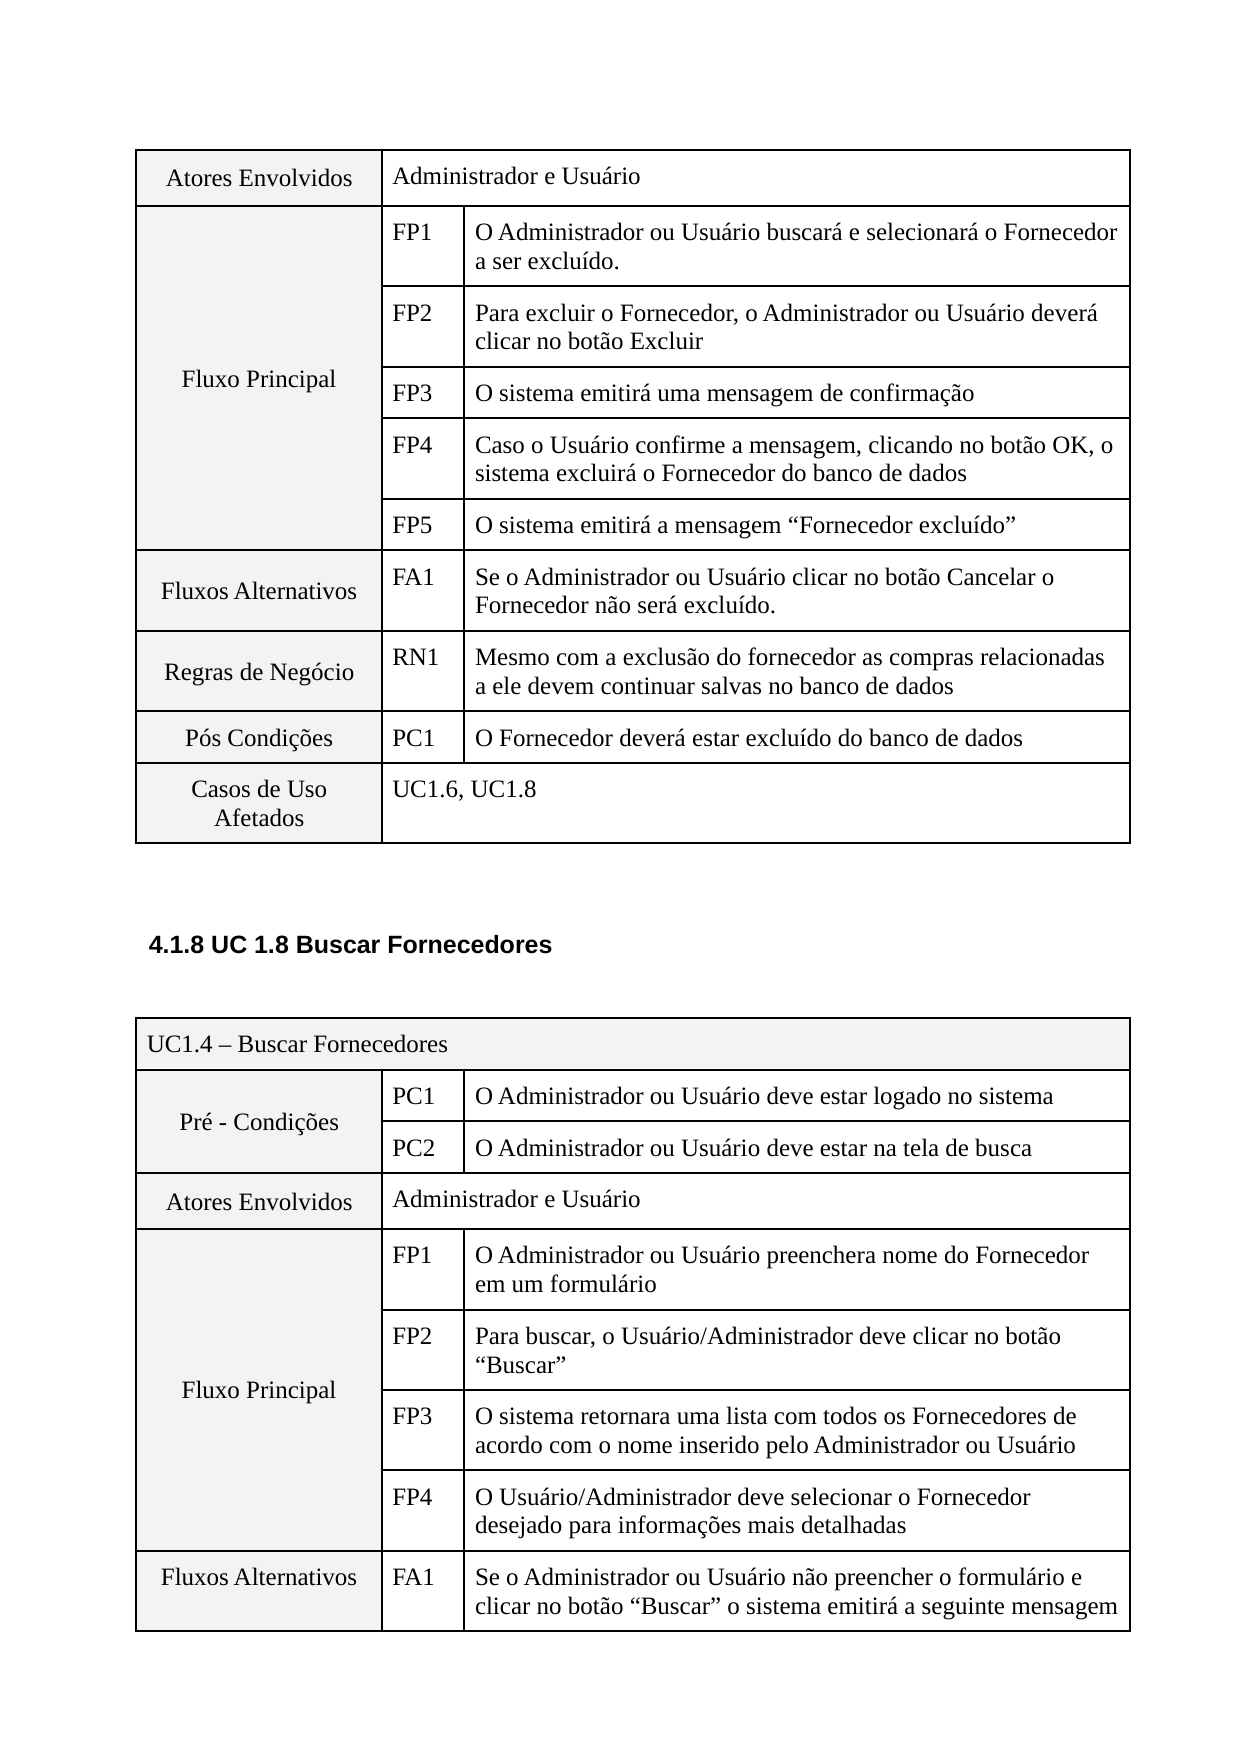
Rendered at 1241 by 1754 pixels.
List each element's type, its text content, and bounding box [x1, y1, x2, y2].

table_cell O Administrador ou Usuário buscará e selecionará o Fornecedor a ser excluído. [465, 207, 1129, 285]
table_cell FP5 [383, 500, 463, 549]
table_cell Se o Administrador ou Usuário não preencher o formulário e clicar no botão “Buscar” o sistema emitirá a seguinte mensagem [465, 1552, 1129, 1630]
table_cell O sistema emitirá uma mensagem de confirmação [465, 368, 1129, 417]
table_cell Atores Envolvidos [137, 151, 381, 205]
table_cell O Usuário/Administrador deve selecionar o Fornecedor desejado para informações mais detalhadas [465, 1471, 1129, 1550]
table_cell Fluxo Principal [137, 207, 381, 549]
table_cell Administrador e Usuário [383, 1174, 1129, 1228]
table_cell O sistema retornara uma lista com todos os Fornecedores de acordo com o nome inserido pelo Administrador ou Usuário [465, 1391, 1129, 1469]
table_cell Para buscar, o Usuário/Administrador deve clicar no botão “Buscar” [465, 1311, 1129, 1389]
table_cell FP1 [383, 207, 463, 285]
table_cell Administrador e Usuário [383, 151, 1129, 205]
table_cell O Administrador ou Usuário deve estar logado no sistema [465, 1071, 1129, 1120]
table_cell Casos de Uso Afetados [137, 764, 381, 842]
table_cell Atores Envolvidos [137, 1174, 381, 1228]
table_cell O Fornecedor deverá estar excluído do banco de dados [465, 712, 1129, 762]
table_cell Mesmo com a exclusão do fornecedor as compras relacionadas a ele devem continuar salvas no banco de dados [465, 632, 1129, 710]
table_cell RN1 [383, 632, 463, 710]
table_cell FP3 [383, 1391, 463, 1469]
table_cell FA1 [383, 1552, 463, 1630]
table_cell Pós Condições [137, 712, 381, 762]
table_cell Caso o Usuário confirme a mensagem, clicando no botão OK, o sistema excluirá o Fornecedor do banco de dados [465, 419, 1129, 498]
table_cell FP2 [383, 287, 463, 366]
table_cell FP1 [383, 1230, 463, 1308]
table_cell Regras de Negócio [137, 632, 381, 710]
table_cell FA1 [383, 551, 463, 630]
table_cell FP3 [383, 368, 463, 417]
table_cell Se o Administrador ou Usuário clicar no botão Cancelar o Fornecedor não será excluído. [465, 551, 1129, 630]
table_cell Fluxos Alternativos [137, 1552, 381, 1630]
table_cell Fluxos Alternativos [137, 551, 381, 630]
table_cell O sistema emitirá a mensagem “Fornecedor excluído” [465, 500, 1129, 549]
table_cell O Administrador ou Usuário preenchera nome do Fornecedor em um formulário [465, 1230, 1129, 1308]
table_cell FP4 [383, 1471, 463, 1550]
table_cell FP2 [383, 1311, 463, 1389]
table_cell Para excluir o Fornecedor, o Administrador ou Usuário deverá clicar no botão Excluir [465, 287, 1129, 366]
text 4.1.8 UC 1.8 Buscar Fornecedores [148, 931, 1063, 959]
table_cell PC1 [383, 1071, 463, 1120]
table_cell O Administrador ou Usuário deve estar na tela de busca [465, 1122, 1129, 1172]
table_header UC1.4 – Buscar Fornecedores [137, 1019, 1129, 1068]
table_cell Pré - Condições [137, 1071, 381, 1172]
table_cell Fluxo Principal [137, 1230, 381, 1550]
table_cell UC1.6, UC1.8 [383, 764, 1129, 842]
table_cell PC2 [383, 1122, 463, 1172]
table_cell PC1 [383, 712, 463, 762]
table_cell FP4 [383, 419, 463, 498]
